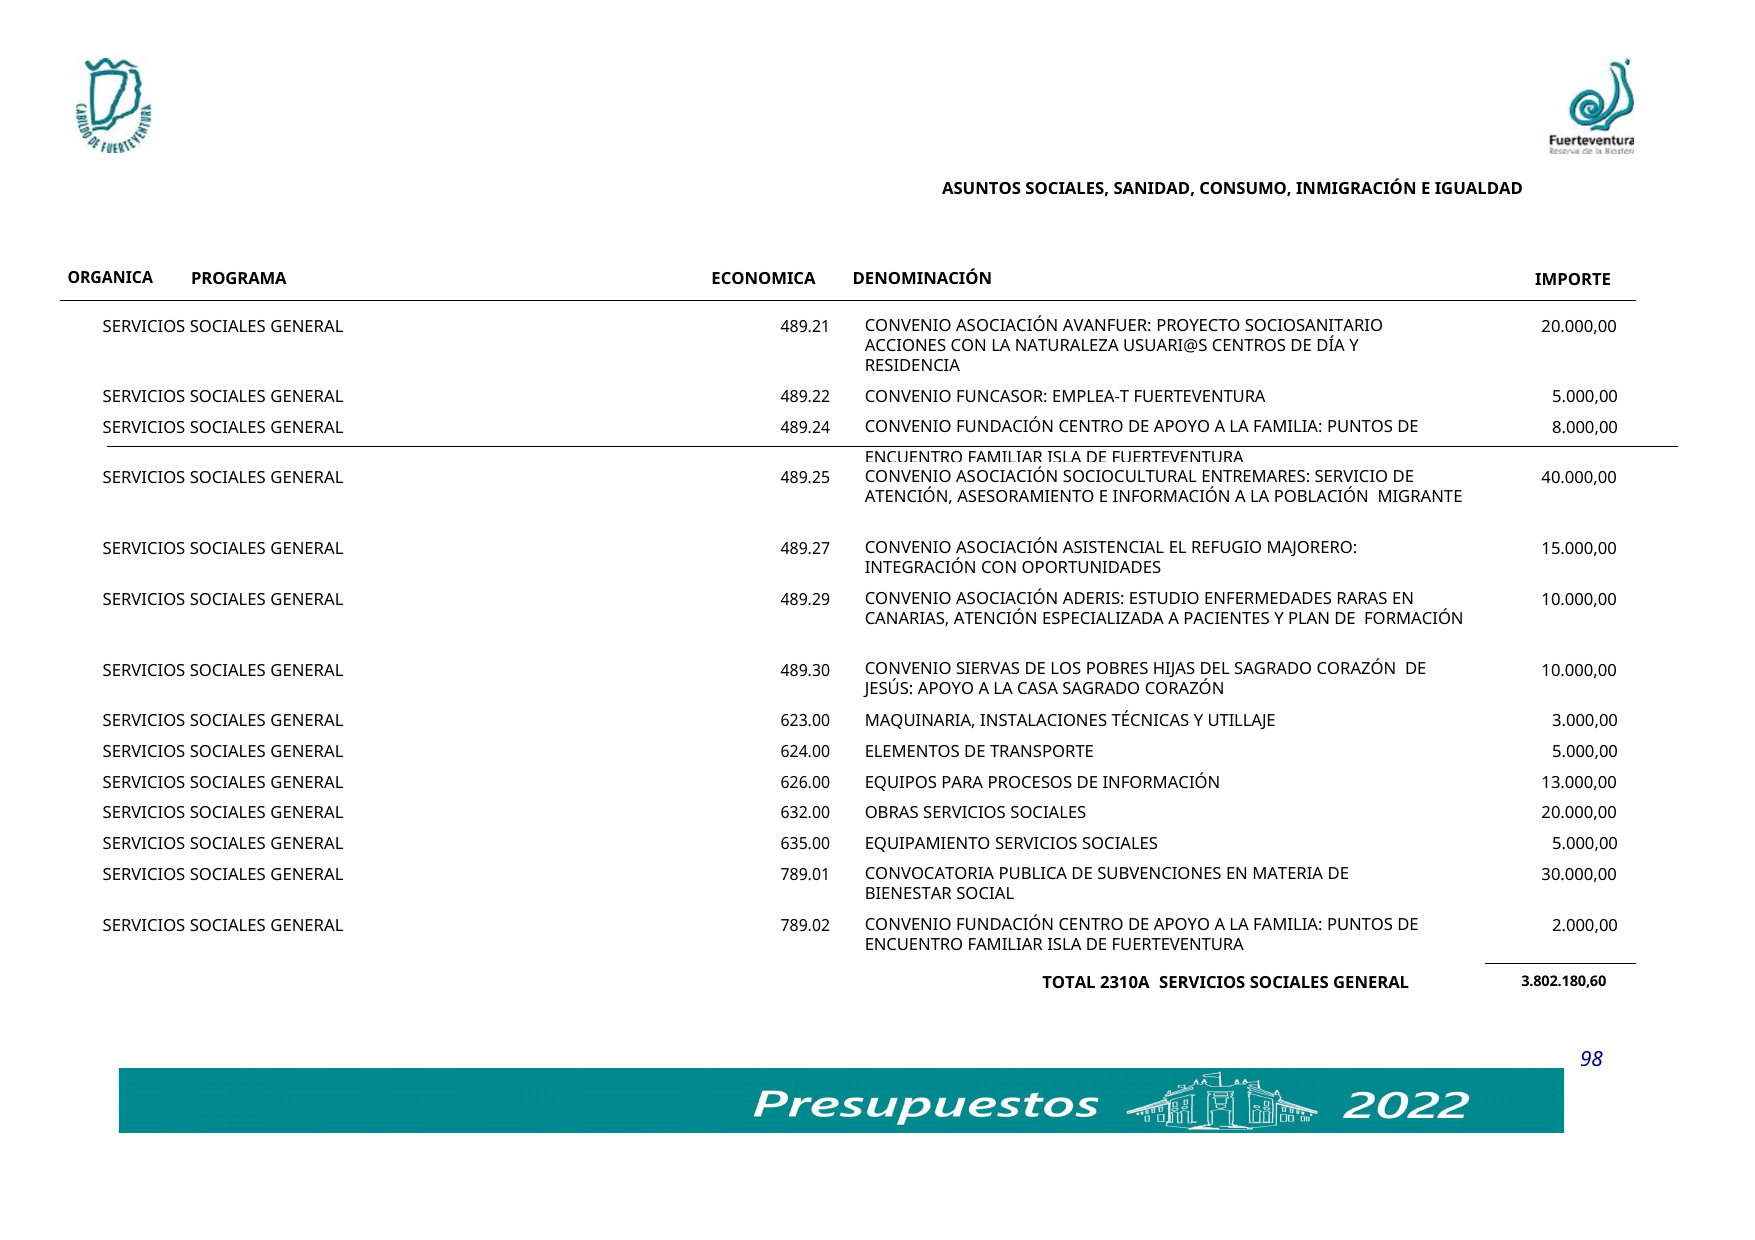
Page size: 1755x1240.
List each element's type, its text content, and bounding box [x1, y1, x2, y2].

table_cell SERVICIOS SOCIALES GENERAL [60, 859, 544, 909]
table_cell SERVICIOS SOCIALES GENERAL [60, 705, 544, 736]
table_cell SERVICIOS SOCIALES GENERAL [60, 533, 544, 583]
table_cell 30.000,00 [1485, 859, 1636, 909]
table_cell SERVICIOS SOCIALES GENERAL [60, 583, 544, 654]
table_cell CONVENIO ASOCIACIÓN ASISTENCIAL EL REFUGIO MAJORERO: INTEGRACIÓN CON OPORTUNIDADES [841, 533, 1485, 583]
table_cell 789.01 [544, 859, 841, 909]
table_cell CONVENIO FUNCASOR: EMPLEA-T FUERTEVENTURA [841, 381, 1485, 411]
table_cell 789.02 [544, 909, 841, 962]
table_cell CONVENIO ASOCIACIÓN AVANFUER: PROYECTO SOCIOSANITARIO ACCIONES CON LA NATURALEZA USUARI@S CENTROS DE DÍA Y RESIDENCIA [841, 301, 1485, 381]
table_cell 10.000,00 [1485, 583, 1636, 654]
table_cell 5.000,00 [1485, 828, 1636, 858]
table_cell 489.24 [544, 411, 841, 446]
table_header DENOMINACIÓN [841, 258, 1485, 300]
table_cell OBRAS SERVICIOS SOCIALES [841, 797, 1485, 828]
table_cell CONVOCATORIA PUBLICA DE SUBVENCIONES EN MATERIA DE BIENESTAR SOCIAL [841, 859, 1485, 909]
table_cell [60, 963, 544, 1000]
table_cell CONVENIO FUNDACIÓN CENTRO DE APOYO A LA FAMILIA: PUNTOS DE ENCUENTRO FAMILIAR ISLA DE FUERTEVENTURA [841, 909, 1485, 962]
table_cell 632.00 [544, 797, 841, 828]
table_cell EQUIPOS PARA PROCESOS DE INFORMACIÓN [841, 766, 1485, 797]
table_cell 10.000,00 [1485, 654, 1636, 705]
table_cell 20.000,00 [1485, 797, 1636, 828]
table_cell 3.000,00 [1485, 705, 1636, 736]
table_cell SERVICIOS SOCIALES GENERAL [60, 411, 544, 462]
table_cell 489.25 [544, 462, 841, 533]
table_cell 623.00 [544, 705, 841, 736]
table_cell SERVICIOS SOCIALES GENERAL [60, 766, 544, 797]
table_cell 8.000,00 [1485, 411, 1636, 446]
table_cell 624.00 [544, 736, 841, 766]
table_cell TOTAL 2310A SERVICIOS SOCIALES GENERAL [841, 963, 1485, 1000]
table_cell 5.000,00 [1485, 381, 1636, 411]
table_cell SERVICIOS SOCIALES GENERAL [60, 654, 544, 705]
table_cell SERVICIOS SOCIALES GENERAL [60, 381, 544, 411]
table_cell 40.000,00 [1485, 462, 1636, 533]
table_cell 15.000,00 [1485, 533, 1636, 583]
table_cell ENCUENTRO FAMILIAR ISLA DE FUERTEVENTURA [841, 447, 1485, 462]
table_header IMPORTE [1485, 258, 1636, 300]
table_cell 635.00 [544, 828, 841, 858]
table_cell SERVICIOS SOCIALES GENERAL [60, 462, 544, 533]
table_cell 13.000,00 [1485, 766, 1636, 797]
table_cell 626.00 [544, 766, 841, 797]
table_cell CONVENIO ASOCIACIÓN ADERIS: ESTUDIO ENFERMEDADES RARAS EN CANARIAS, ATENCIÓN ESPECIALIZADA A PACIENTES Y PLAN DE FORMACIÓN [841, 583, 1485, 654]
table_cell SERVICIOS SOCIALES GENERAL [60, 797, 544, 828]
table_cell 489.27 [544, 533, 841, 583]
table_cell 489.21 [544, 301, 841, 381]
table_cell MAQUINARIA, INSTALACIONES TÉCNICAS Y UTILLAJE [841, 705, 1485, 736]
table_cell ELEMENTOS DE TRANSPORTE [841, 736, 1485, 766]
table_cell 489.29 [544, 583, 841, 654]
table_header ORGANICA PROGRAMA [60, 258, 544, 300]
table_cell 5.000,00 [1485, 736, 1636, 766]
table_header ECONOMICA [544, 258, 841, 300]
table_cell 20.000,00 [1485, 301, 1636, 381]
table_cell SERVICIOS SOCIALES GENERAL [60, 736, 544, 766]
table_cell SERVICIOS SOCIALES GENERAL [60, 909, 544, 962]
table_cell 489.30 [544, 654, 841, 705]
table_cell CONVENIO ASOCIACIÓN SOCIOCULTURAL ENTREMARES: SERVICIO DE ATENCIÓN, ASESORAMIENTO E INFORMACIÓN A LA POBLACIÓN MIGRANTE [841, 462, 1485, 533]
table_cell SERVICIOS SOCIALES GENERAL [60, 301, 544, 381]
table_cell [544, 963, 841, 1000]
table_cell [1485, 447, 1636, 462]
table_cell CONVENIO FUNDACIÓN CENTRO DE APOYO A LA FAMILIA: PUNTOS DE [841, 411, 1485, 446]
table_cell EQUIPAMIENTO SERVICIOS SOCIALES [841, 828, 1485, 858]
table_cell [544, 447, 841, 462]
table_cell 489.22 [544, 381, 841, 411]
table_cell CONVENIO SIERVAS DE LOS POBRES HIJAS DEL SAGRADO CORAZÓN DE JESÚS: APOYO A LA CASA SAGRADO CORAZÓN [841, 654, 1485, 705]
table_cell 2.000,00 [1485, 909, 1636, 962]
table_cell SERVICIOS SOCIALES GENERAL [60, 828, 544, 858]
table_cell 3.802.180,60 [1485, 964, 1636, 1000]
